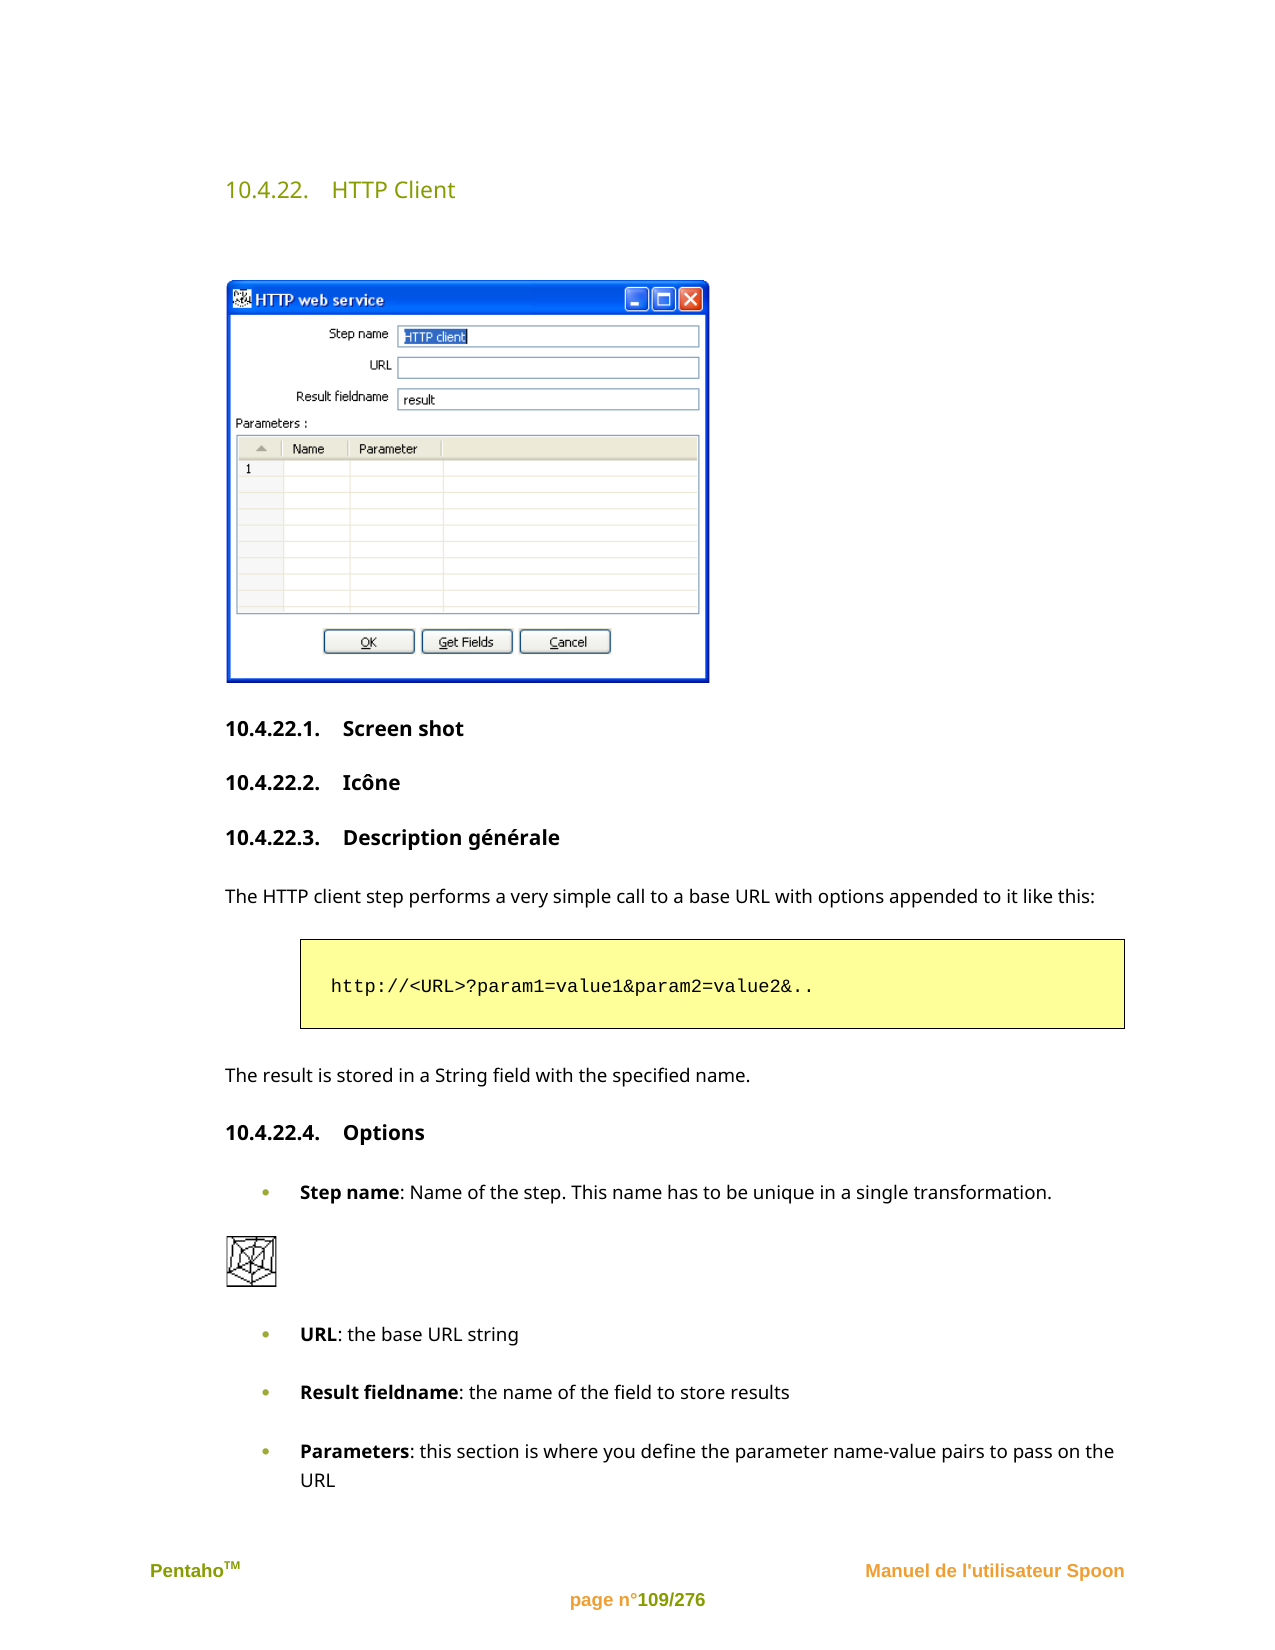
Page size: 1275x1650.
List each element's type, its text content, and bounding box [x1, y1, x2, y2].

subtitle Screen shot [225, 229, 1125, 742]
subtitle Icône [225, 767, 1125, 797]
list Step name: Name of the step. This name has to be unique in a single transformation. [262, 1176, 1125, 1205]
list URL: the base URL string [262, 1234, 1125, 1347]
list Result fieldname: the name of the field to store results [262, 1376, 1125, 1406]
text http://<URL>?param1=value1&param2=value2&.. [301, 940, 1124, 1028]
subtitle Options [225, 1117, 1125, 1146]
text The result is stored in a String field with the specified name. [225, 1059, 1125, 1088]
text The HTTP client step performs a very simple call to a base URL with options appended to it like this: [225, 880, 1125, 909]
subtitle HTTP Client [225, 175, 1125, 204]
subtitle Description générale [225, 822, 1125, 851]
picture [226, 1236, 277, 1287]
list Parameters: this section is where you define the parameter name-value pairs to pass on the URL [262, 1435, 1125, 1493]
picture [226, 280, 710, 683]
